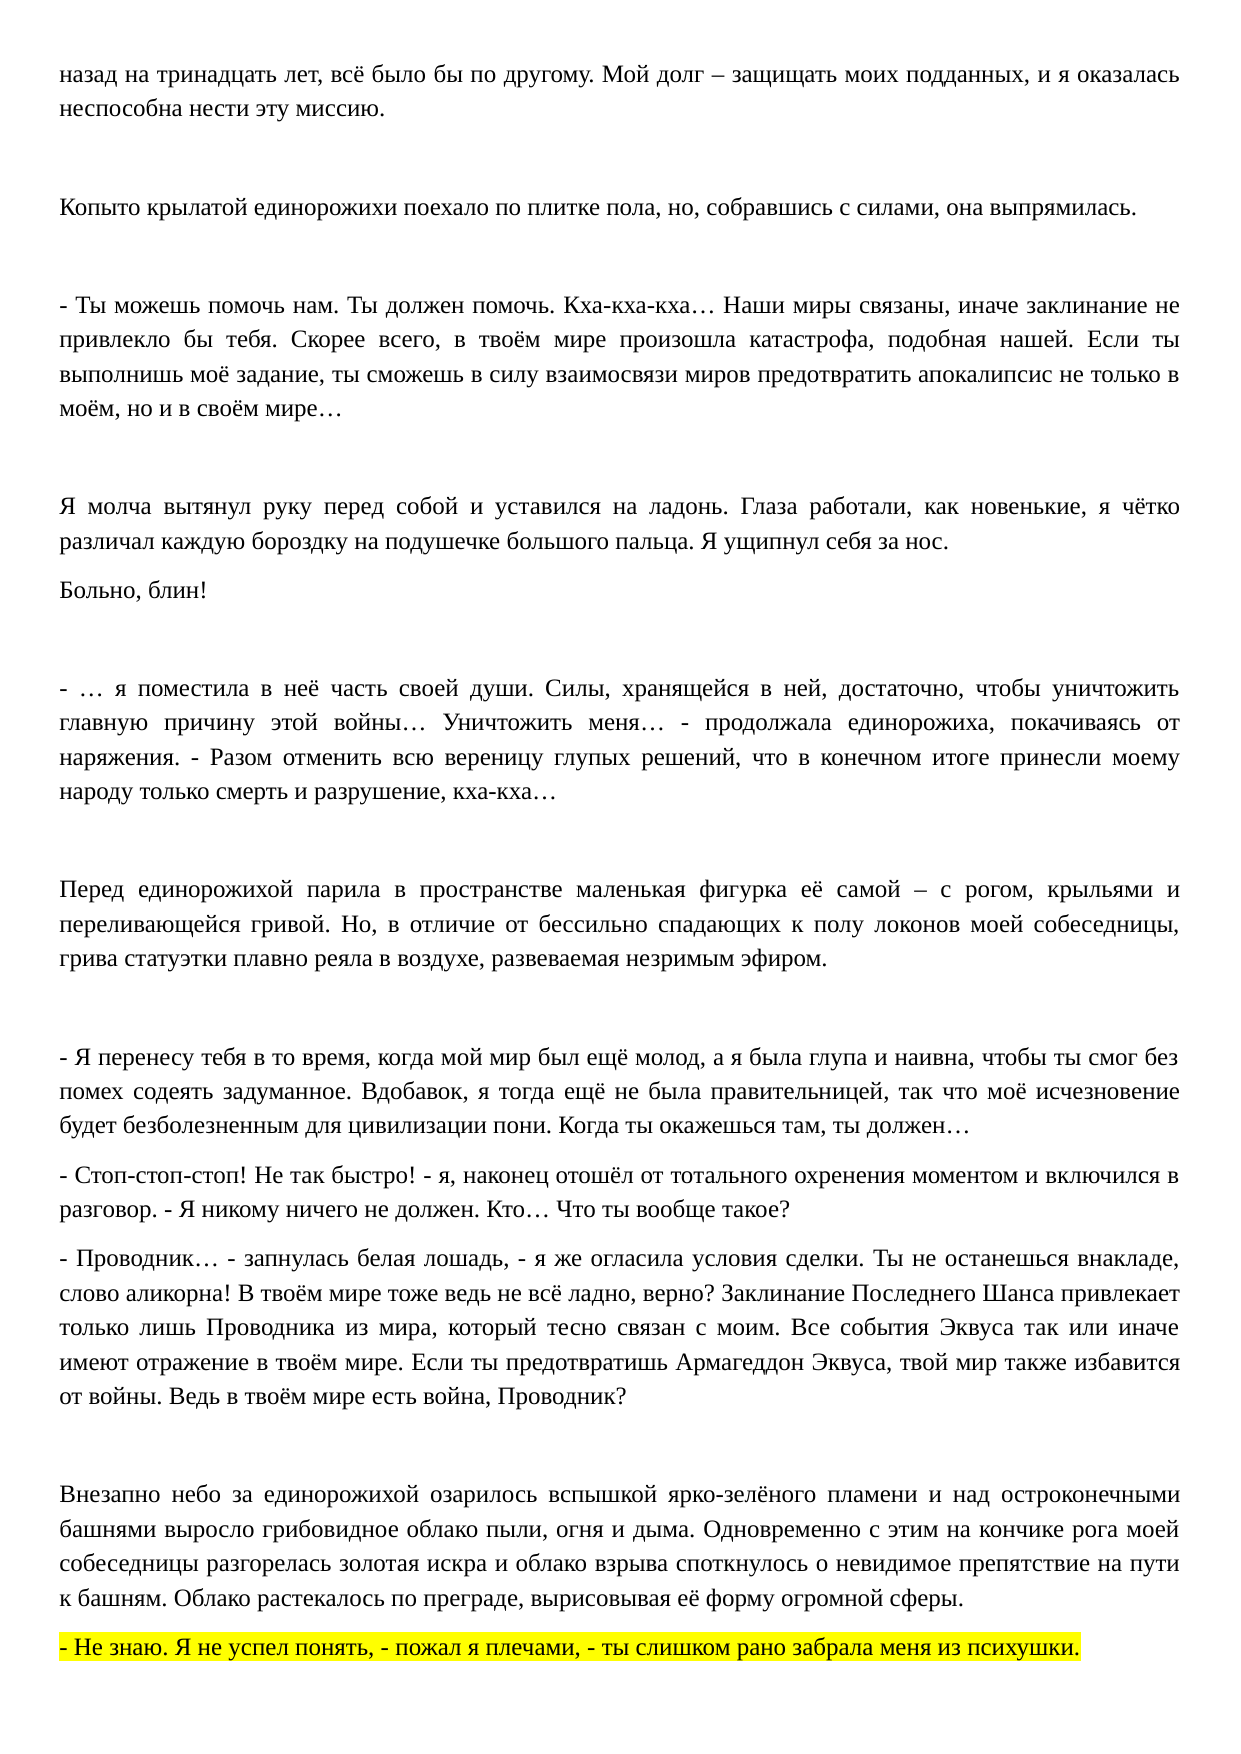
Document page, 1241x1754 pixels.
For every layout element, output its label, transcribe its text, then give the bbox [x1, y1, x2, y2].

text Копыто крылатой единорожихи поехало по плитке пола, но, собравшись с силами, она выпрямилась. [59, 192, 1181, 220]
text назад на тринадцать лет, всё было бы по другому. Мой долг – защищать моих подданных, и я оказалась неспособна нести эту миссию. [59, 59, 1181, 122]
text - Я перенесу тебя в то время, когда мой мир был ещё молод, а я была глупа и наивна, чтобы ты смог без помех содеять задуманное. Вдобавок, я тогда ещё не была правительницей, так что моё исчезновение будет безболезненным для цивилизации пони. Когда ты окажешься там, ты должен… [59, 1042, 1181, 1139]
text - Проводник… - запнулась белая лошадь, - я же огласила условия сделки. Ты не останешься внакладе, слово аликорна! В твоём мире тоже ведь не всё ладно, верно? Заклинание Последнего Шанса привлекает только лишь Проводника из мира, который тесно связан с моим. Все события Эквуса так или иначе имеют отражение в твоём мире. Если ты предотвратишь Армагеддон Эквуса, твой мир также избавится от войны. Ведь в твоём мире есть война, Проводник? [59, 1243, 1181, 1410]
text Я молча вытянул руку перед собой и уставился на ладонь. Глаза работали, как новенькие, я чётко различал каждую бороздку на подушечке большого пальца. Я ущипнул себя за нос. [59, 491, 1181, 554]
text - Не знаю. Я не успел понять, - пожал я плечами, - ты слишком рано забрала меня из психушки. [59, 1632, 1181, 1661]
text Внезапно небо за единорожихой озарилось вспышкой ярко-зелёного пламени и над остроконечными башнями выросло грибовидное облако пыли, огня и дыма. Одновременно с этим на кончике рога моей собеседницы разгорелась золотая искра и облако взрыва споткнулось о невидимое препятствие на пути к башням. Облако растекалось по преграде, вырисовывая её форму огромной сферы. [59, 1479, 1181, 1611]
text - Ты можешь помочь нам. Ты должен помочь. Кха-кха-кха… Наши миры связаны, иначе заклинание не привлекло бы тебя. Скорее всего, в твоём мире произошла катастрофа, подобная нашей. Если ты выполнишь моё задание, ты сможешь в силу взаимосвязи миров предотвратить апокалипсис не только в моём, но и в своём мире… [59, 290, 1181, 422]
text - … я поместила в неё часть своей души. Силы, хранящейся в ней, достаточно, чтобы уничтожить главную причину этой войны… Уничтожить меня… - продолжала единорожиха, покачиваясь от наряжения. - Разом отменить всю вереницу глупых решений, что в конечном итоге принесли моему народу только смерть и разрушение, кха-кха… [59, 673, 1181, 805]
text - Стоп-стоп-стоп! Не так быстро! - я, наконец отошёл от тотального охренения моментом и включился в разговор. - Я никому ничего не должен. Кто… Что ты вообще такое? [59, 1160, 1181, 1223]
text Перед единорожихой парила в пространстве маленькая фигурка её самой – с рогом, крыльями и переливающейся гривой. Но, в отличие от бессильно спадающих к полу локонов моей собеседницы, грива статуэтки плавно реяла в воздухе, развеваемая незримым эфиром. [59, 874, 1181, 972]
text Больно, блин! [59, 575, 1181, 604]
